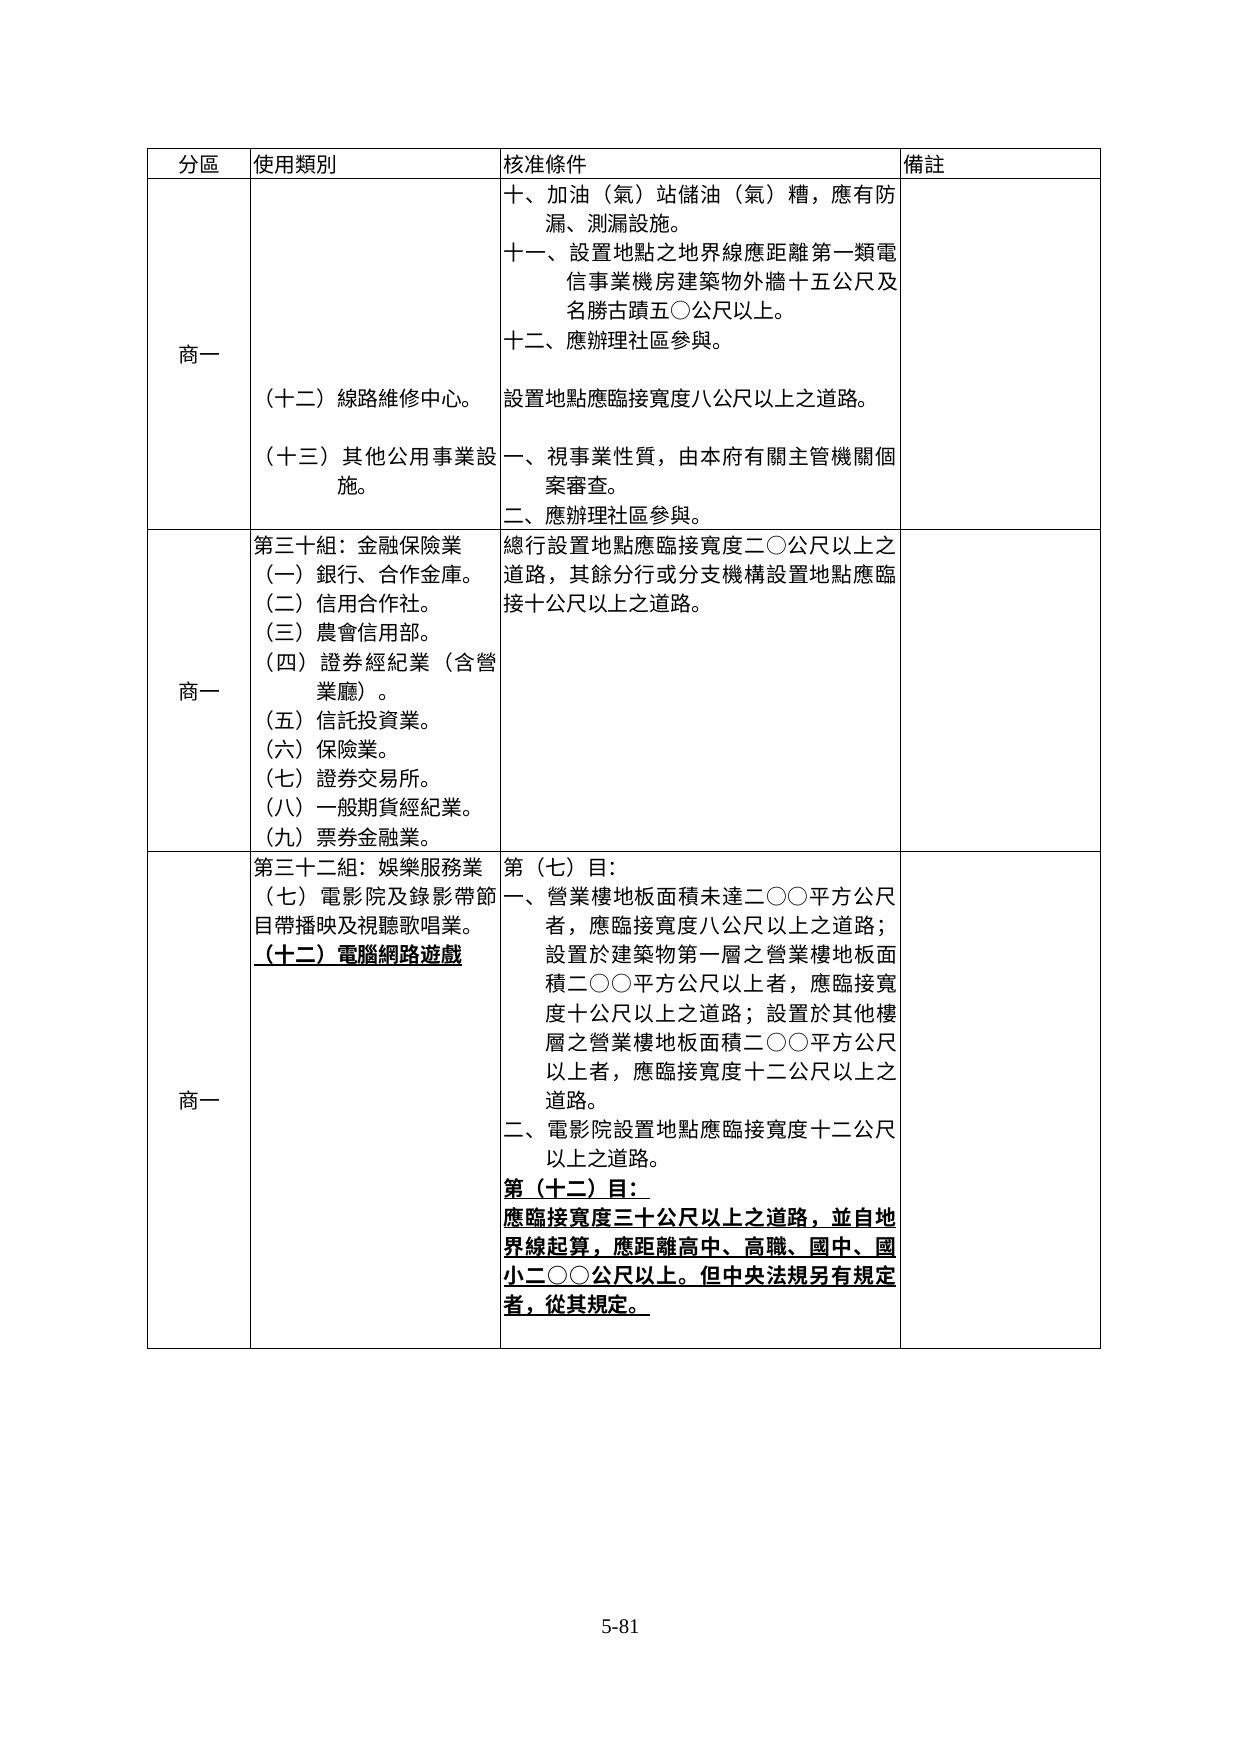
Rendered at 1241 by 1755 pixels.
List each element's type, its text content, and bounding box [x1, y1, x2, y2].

table_header 備註 [901, 149, 1100, 178]
table_cell 第（七）目： 一、營業樓地板面積未達二○○平方公尺者，應臨接寬度八公尺以上之道路；設置於建築物第一層之營業樓地板面積二○○平方公尺以上者，應臨接寬度十公尺以上之道路；設置於其他樓層之營業樓地板面積二○○平方公尺以上者，應臨接寬度十二公尺以上之道路。 二、電影院設置地點應臨接寬度十二公尺以上之道路。 第（十二）目： 應臨接寬度三十公尺以上之道路，並自地界線起算，應距離高中、高職、國中、國小二○○公尺以上。但中央法規另有規定者，從其規定。 [501, 852, 900, 1348]
table_cell 十、加油（氣）站儲油（氣）糟，應有防漏、測漏設施。 十一、設置地點之地界線應距離第一類電信事業機房建築物外牆十五公尺及名勝古蹟五○公尺以上。 十二、應辦理社區參與。 設置地點應臨接寬度八公尺以上之道路。 一、視事業性質，由本府有關主管機關個案審查。 二、應辦理社區參與。 [501, 179, 900, 529]
table_header 核准條件 [501, 149, 900, 178]
table_cell 第三十組：金融保險業 （一）銀行、合作金庫。 （二）信用合作社。 （三）農會信用部。 （四）證券經紀業（含營業廳）。 （五）信託投資業。 （六）保險業。 （七）證券交易所。 （八）一般期貨經紀業。 （九）票券金融業。 [251, 530, 500, 851]
table_cell [901, 179, 1100, 529]
table_cell [901, 852, 1100, 1348]
table_cell [901, 530, 1100, 851]
table_header 使用類別 [251, 149, 500, 178]
table_cell （十二）線路維修中心。 （十三）其他公用事業設施。 [251, 179, 500, 529]
table_cell 總行設置地點應臨接寬度二○公尺以上之道路，其餘分行或分支機構設置地點應臨接十公尺以上之道路。 [501, 530, 900, 851]
table_cell 第三十二組：娛樂服務業 （七）電影院及錄影帶節目帶播映及視聽歌唱業。 （十二）電腦網路遊戲 [251, 852, 500, 1348]
table_cell 商一 [148, 852, 250, 1348]
table_cell 商一 [148, 530, 250, 851]
table_header 分區 [148, 149, 250, 178]
table_cell 商一 [148, 179, 250, 529]
